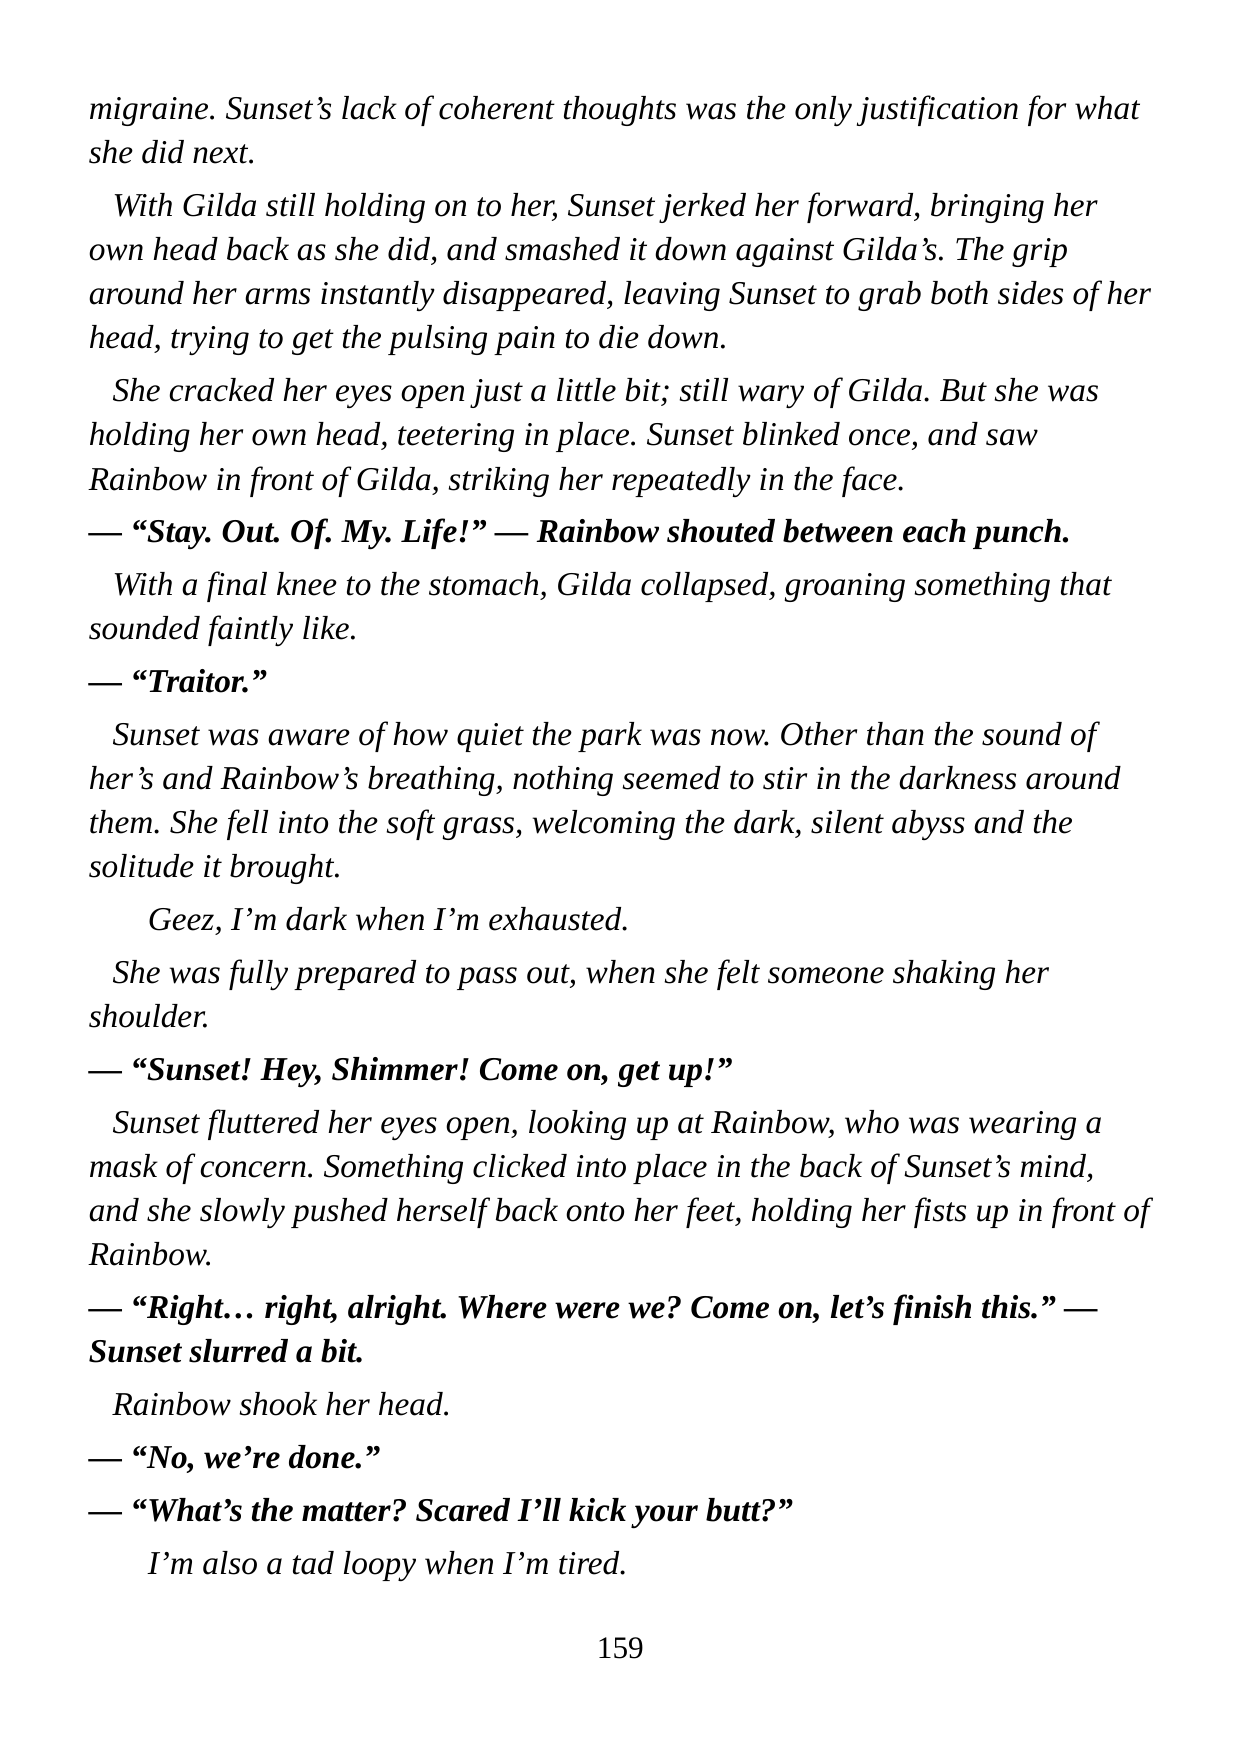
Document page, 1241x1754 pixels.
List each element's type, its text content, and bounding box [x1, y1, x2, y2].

text — “What’s the matter? Scared I’ll kick your butt?” [88, 1490, 1152, 1529]
text I’m also a tad loopy when I’m tired. [88, 1543, 1152, 1582]
text — “Right… right, alright. Where were we? Come on, let’s finish this.” — Sunset slurred a bit. [88, 1287, 1152, 1370]
text — “Stay. Out. Of. My. Life!” — Rainbow shouted between each punch. [88, 512, 1152, 550]
text — “No, we’re done.” [88, 1437, 1152, 1476]
text With Gilda still holding on to her, Sunset jerked her forward, bringing her own head back as she did, and smashed it down against Gilda’s. The grip around her arms instantly disappeared, leaving Sunset to grab both sides of her head, trying to get the pulsing pain to die down. [88, 186, 1152, 356]
text She cracked her eyes open just a little bit; still wary of Gilda. But she was holding her own head, teetering in place. Sunset blinked once, and saw Rainbow in front of Gilda, striking her repeatedly in the face. [88, 371, 1152, 497]
text — “Sunset! Hey, Shimmer! Come on, get up!” [88, 1049, 1152, 1088]
text migraine. Sunset’s lack of coherent thoughts was the only justification for what she did next. [88, 88, 1152, 171]
text — “Traitor.” [88, 662, 1152, 700]
text Sunset was aware of how quiet the park was now. Other than the sound of her’s and Rainbow’s breathing, nothing seemed to stir in the darkness around them. She fell into the soft grass, welcoming the dark, silent abyss and the solitude it brought. [88, 714, 1152, 885]
text Rainbow shook her head. [88, 1384, 1152, 1423]
text Sunset fluttered her eyes open, looking up at Rainbow, who was wearing a mask of concern. Something clicked into place in the back of Sunset’s mind, and she slowly pushed herself back onto her feet, holding her fists up in front of Rainbow. [88, 1102, 1152, 1273]
text Geez, I’m dark when I’m exhausted. [88, 899, 1152, 938]
text With a final knee to the stomach, Gilda collapsed, groaning something that sounded faintly like. [88, 564, 1152, 647]
text She was fully prepared to pass out, when she felt someone shaking her shoulder. [88, 952, 1152, 1035]
